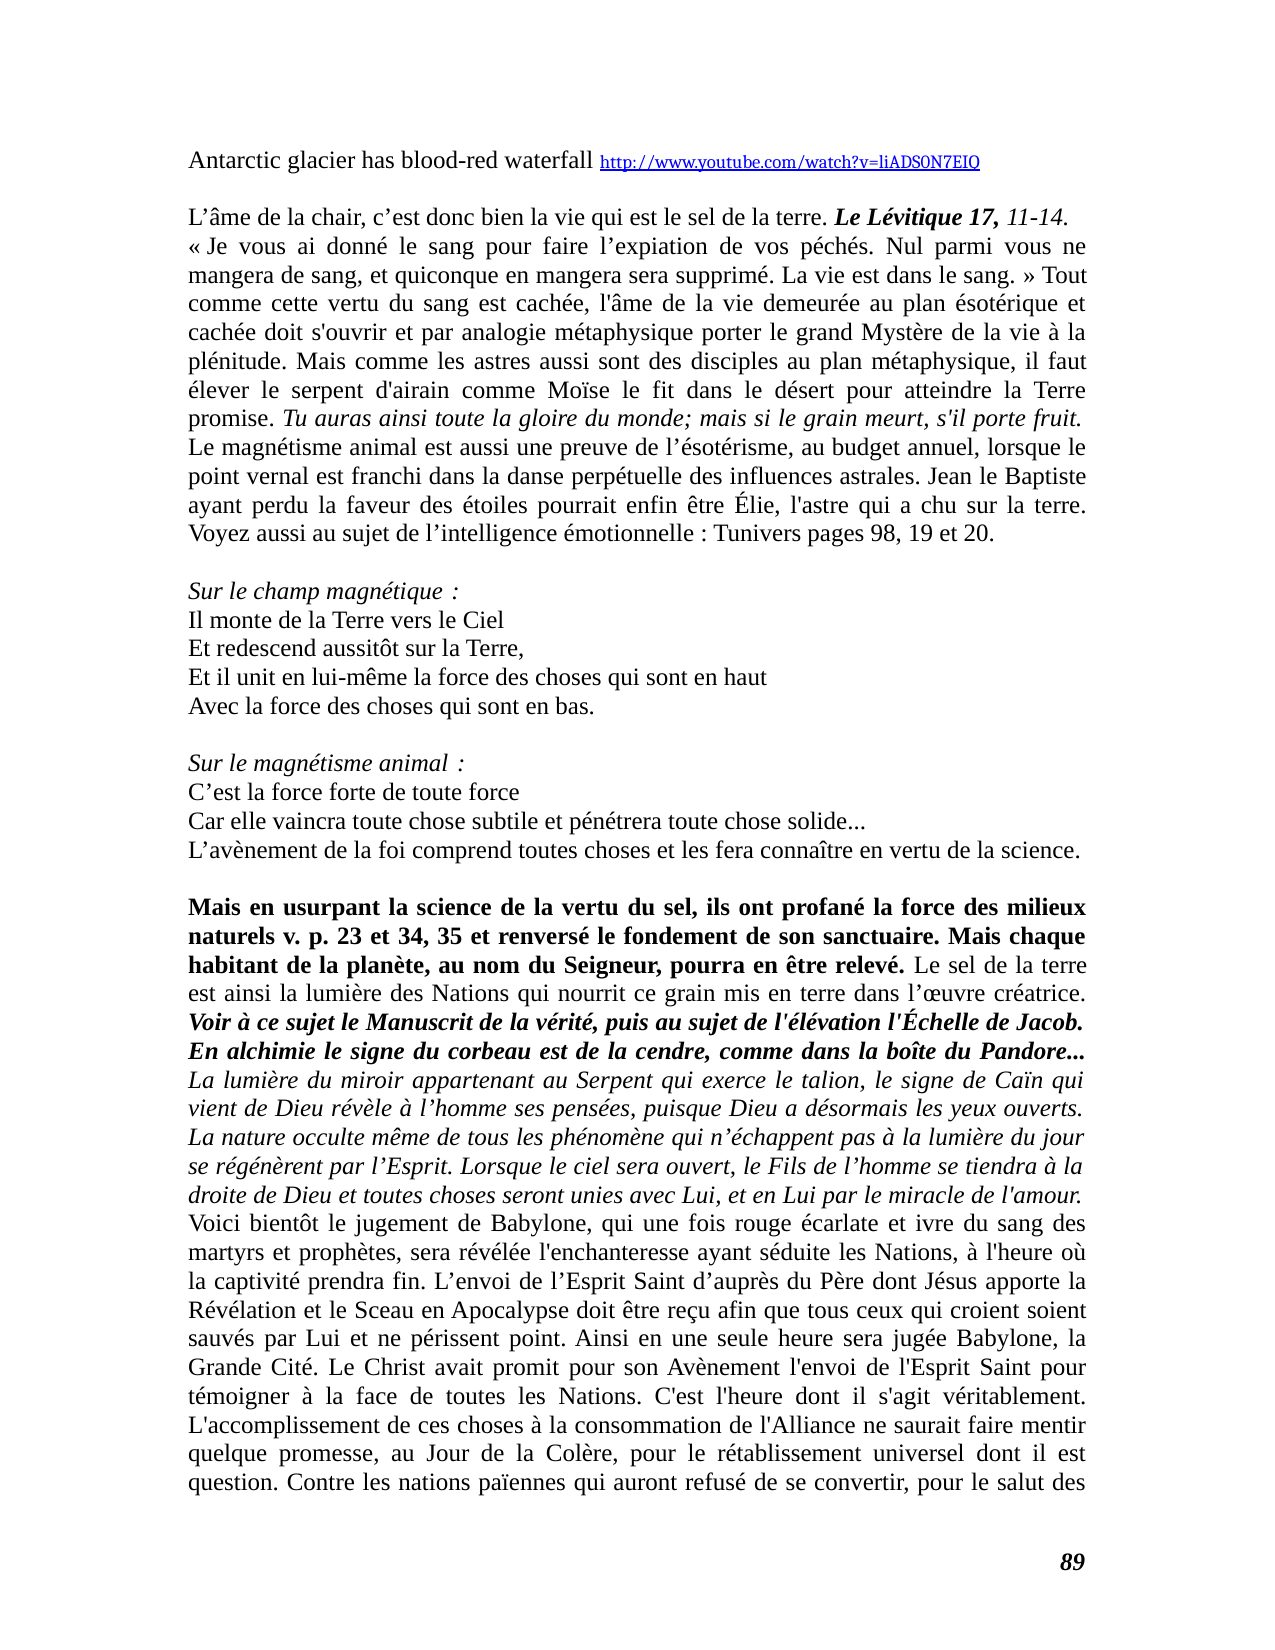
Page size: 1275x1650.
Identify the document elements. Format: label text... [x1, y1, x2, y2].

text Et redescend aussitôt sur la Terre, [188, 633, 1087, 662]
text Il monte de la Terre vers le Ciel [188, 605, 1087, 633]
text Mais en usurpant la science de la vertu du sel, ils ont profané la force des milieux naturels v. p. 23 et 34, 35 et renversé le fondement de son sanctuaire. Mais chaque habitant de la planète, au nom du Seigneur, pourra en être relevé. Le sel de la terre est ainsi la lumière des Nations qui nourrit ce grain mis en terre dans l’œuvre créatrice. Voir à ce sujet le Manuscrit de la vérité, puis au sujet de l'élévation l'Échelle de Jacob. En alchimie le signe du corbeau est de la cendre, comme dans la boîte du Pandore... La lumière du miroir appartenant au Serpent qui exerce le talion, le signe de Caïn qui vient de Dieu révèle à l’homme ses pensées, puisque Dieu a désormais les yeux ouverts. La nature occulte même de tous les phénomène qui n’échappent pas à la lumière du jour se régénèrent par l’Esprit. Lorsque le ciel sera ouvert, le Fils de l’homme se tiendra à la droite de Dieu et toutes choses seront unies avec Lui, et en Lui par le miracle de l'amour. Voici bientôt le jugement de Babylone, qui une fois rouge écarlate et ivre du sang des martyrs et prophètes, sera révélée l'enchanteresse ayant séduite les Nations, à l'heure où la captivité prendra fin. L’envoi de l’Esprit Saint d’auprès du Père dont Jésus apporte la Révélation et le Sceau en Apocalypse doit être reçu afin que tous ceux qui croient soient sauvés par Lui et ne périssent point. Ainsi en une seule heure sera jugée Babylone, la Grande Cité. Le Christ avait promit pour son Avènement l'envoi de l'Esprit Saint pour témoigner à la face de toutes les Nations. C'est l'heure dont il s'agit véritablement. L'accomplissement de ces choses à la consommation de l'Alliance ne saurait faire mentir quelque promesse, au Jour de la Colère, pour le rétablissement universel dont il est question. Contre les nations païennes qui auront refusé de se convertir, pour le salut des [188, 892, 1087, 1496]
text Car elle vaincra toute chose subtile et pénétrera toute chose solide... [188, 806, 1087, 835]
text Sur le champ magnétique : [188, 576, 1087, 605]
text Avec la force des choses qui sont en bas. [188, 691, 1087, 720]
text « Je vous ai donné le sang pour faire l’expiation de vos péchés. Nul parmi vous ne mangera de sang, et quiconque en mangera sera supprimé. La vie est dans le sang. » Tout comme cette vertu du sang est cachée, l'âme de la vie demeurée au plan ésotérique et cachée doit s'ouvrir et par analogie métaphysique porter le grand Mystère de la vie à la plénitude. Mais comme les astres aussi sont des disciples au plan métaphysique, il faut élever le serpent d'airain comme Moïse le fit dans le désert pour atteindre la Terre promise. Tu auras ainsi toute la gloire du monde; mais si le grain meurt, s'il porte fruit. Le magnétisme animal est aussi une preuve de l’ésotérisme, au budget annuel, lorsque le point vernal est franchi dans la danse perpétuelle des influences astrales. Jean le Baptiste ayant perdu la faveur des étoiles pourrait enfin être Élie, l'astre qui a chu sur la terre. Voyez aussi au sujet de l’intelligence émotionnelle : Tunivers pages 98, 19 et 20. [188, 231, 1087, 547]
text Antarctic glacier has blood-red waterfall http://www.youtube.com/watch?v=liADS0N7EIQ [188, 145, 1087, 173]
text L’avènement de la foi comprend toutes choses et les fera connaître en vertu de la science. [188, 835, 1087, 863]
text C’est la force forte de toute force [188, 777, 1087, 806]
text L’âme de la chair, c’est donc bien la vie qui est le sel de la terre. Le Lévitique 17, 11-14. [188, 202, 1087, 231]
text Sur le magnétisme animal : [188, 748, 1087, 777]
text Et il unit en lui-même la force des choses qui sont en haut [188, 662, 1087, 691]
